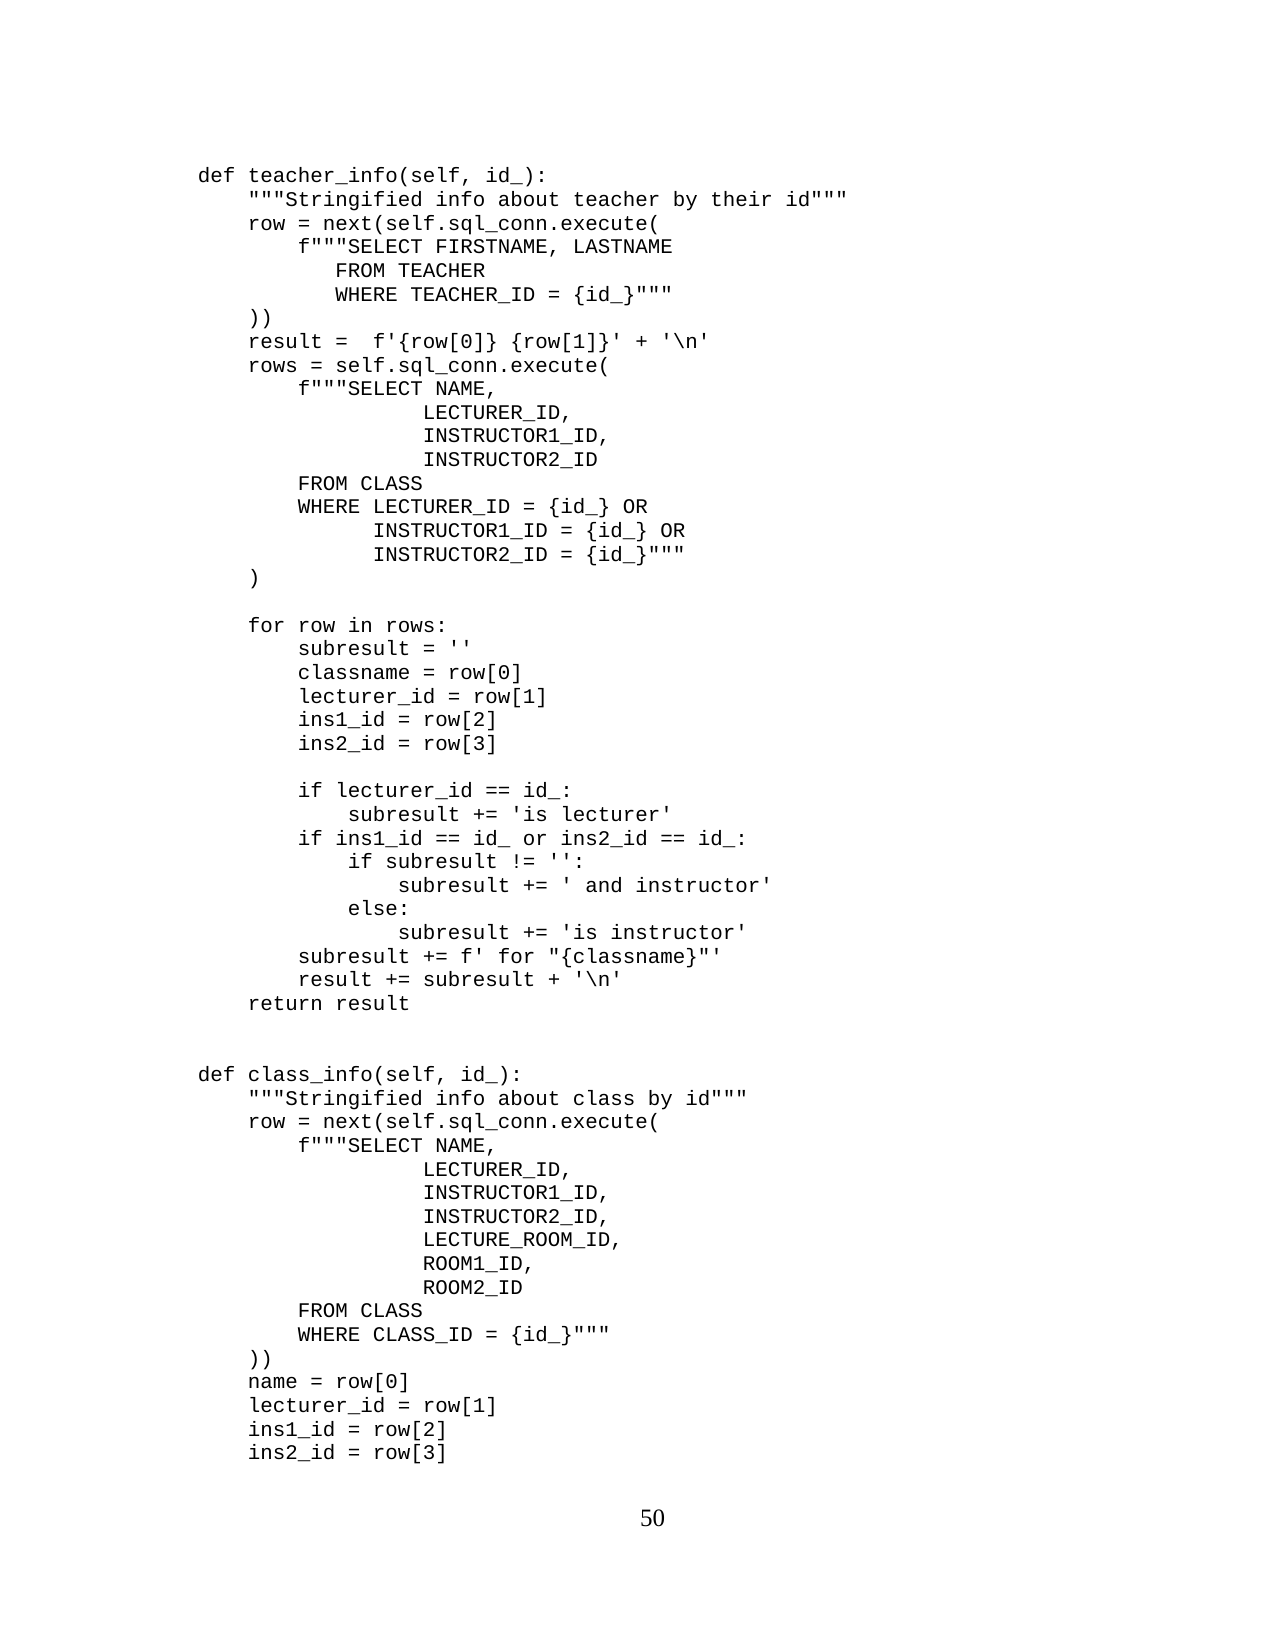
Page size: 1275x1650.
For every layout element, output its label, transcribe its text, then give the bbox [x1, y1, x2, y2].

text LECTURE_ROOM_ID, [118, 1229, 1157, 1253]
text FROM TEACHER [118, 260, 1157, 284]
text lecturer_id = row[1] [118, 1395, 1157, 1419]
text subresult += 'is lecturer' [118, 804, 1157, 827]
text INSTRUCTOR2_ID [118, 449, 1157, 473]
text else: [118, 898, 1157, 922]
text INSTRUCTOR2_ID = {id_}""" [118, 544, 1157, 567]
text def class_info(self, id_): [118, 1064, 1157, 1088]
text result += subresult + '\n' [118, 969, 1157, 993]
text )) [118, 1348, 1157, 1371]
text ROOM2_ID [118, 1277, 1157, 1300]
text f"""SELECT NAME, [118, 1135, 1157, 1158]
text return result [118, 993, 1157, 1017]
text ins1_id = row[2] [118, 1419, 1157, 1442]
text row = next(self.sql_conn.execute( [118, 213, 1157, 236]
text WHERE CLASS_ID = {id_}""" [118, 1324, 1157, 1348]
text LECTURER_ID, [118, 402, 1157, 426]
text if lecturer_id == id_: [118, 780, 1157, 804]
text ) [118, 567, 1157, 591]
text if ins1_id == id_ or ins2_id == id_: [118, 827, 1157, 851]
text def teacher_info(self, id_): [118, 165, 1157, 189]
text f"""SELECT NAME, [118, 378, 1157, 402]
text ins1_id = row[2] [118, 709, 1157, 733]
text ins2_id = row[3] [118, 733, 1157, 757]
text INSTRUCTOR1_ID, [118, 426, 1157, 449]
text FROM CLASS [118, 473, 1157, 496]
text FROM CLASS [118, 1300, 1157, 1324]
text for row in rows: [118, 615, 1157, 638]
text subresult += 'is instructor' [118, 922, 1157, 946]
text ins2_id = row[3] [118, 1442, 1157, 1466]
text WHERE LECTURER_ID = {id_} OR [118, 496, 1157, 520]
text row = next(self.sql_conn.execute( [118, 1111, 1157, 1135]
text )) [118, 307, 1157, 331]
text INSTRUCTOR2_ID, [118, 1206, 1157, 1229]
text WHERE TEACHER_ID = {id_}""" [118, 284, 1157, 307]
text INSTRUCTOR1_ID, [118, 1182, 1157, 1206]
text subresult += f' for "{classname}"' [118, 946, 1157, 969]
text """Stringified info about teacher by their id""" [118, 189, 1157, 213]
text subresult += ' and instructor' [118, 875, 1157, 898]
text name = row[0] [118, 1371, 1157, 1395]
text subresult = '' [118, 638, 1157, 662]
text ROOM1_ID, [118, 1253, 1157, 1277]
text f"""SELECT FIRSTNAME, LASTNAME [118, 236, 1157, 260]
text INSTRUCTOR1_ID = {id_} OR [118, 520, 1157, 544]
text classname = row[0] [118, 662, 1157, 686]
text if subresult != '': [118, 851, 1157, 875]
text lecturer_id = row[1] [118, 686, 1157, 709]
text rows = self.sql_conn.execute( [118, 354, 1157, 378]
text LECTURER_ID, [118, 1158, 1157, 1182]
text result = f'{row[0]} {row[1]}' + '\n' [118, 331, 1157, 354]
text """Stringified info about class by id""" [118, 1088, 1157, 1111]
